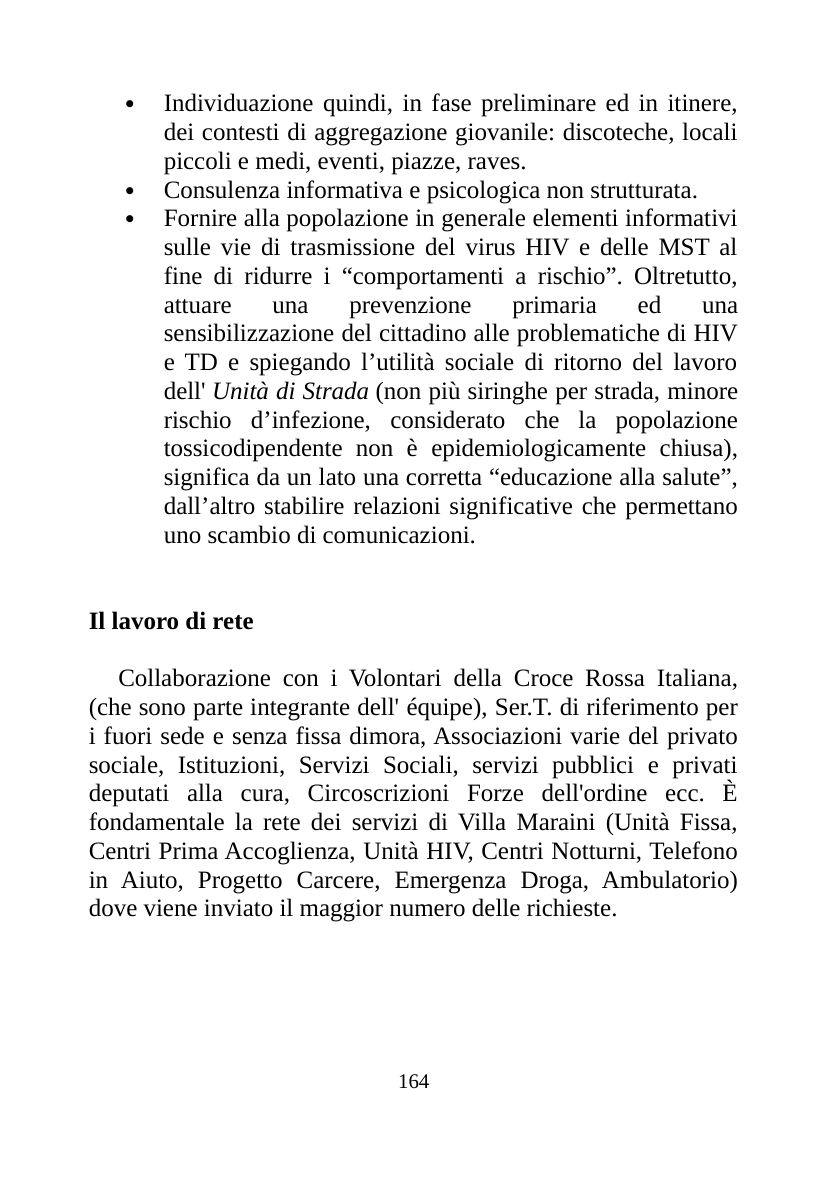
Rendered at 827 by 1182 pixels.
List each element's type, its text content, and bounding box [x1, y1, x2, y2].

subtitle Il lavoro di rete [88, 606, 738, 635]
list Consulenza informativa e psicologica non strutturata. [126, 175, 738, 203]
list Individuazione quindi, in fase preliminare ed in itinere, dei contesti di aggregazione giovanile: discoteche, locali piccoli e medi, eventi, piazze, raves. [126, 88, 738, 175]
text Collaborazione con i Volontari della Croce Rossa Italiana, (che sono parte integrante dell' équipe), Ser.T. di riferimento per i fuori sede e senza fissa dimora, Associazioni varie del privato sociale, Istituzioni, Servizi Sociali, servizi pubblici e privati deputati alla cura, Circoscrizioni Forze dell'ordine ecc. È fondamentale la rete dei servizi di Villa Maraini (Unità Fissa, Centri Prima Accoglienza, Unità HIV, Centri Notturni, Telefono in Aiuto, Progetto Carcere, Emergenza Droga, Ambulatorio) dove viene inviato il maggior numero delle richieste. [88, 663, 738, 922]
list Fornire alla popolazione in generale elementi informativi sulle vie di trasmissione del virus HIV e delle MST al fine di ridurre i “comportamenti a rischio”. Oltretutto, attuare una prevenzione primaria ed una sensibilizzazione del cittadino alle problematiche di HIV e TD e spiegando l’utilità sociale di ritorno del lavoro dell' Unità di Strada (non più siringhe per strada, minore rischio d’infezione, considerato che la popolazione tossicodipendente non è epidemiologicamente chiusa), significa da un lato una corretta “educazione alla salute”, dall’altro stabilire relazioni significative che permettano uno scambio di comunicazioni. [126, 203, 738, 548]
